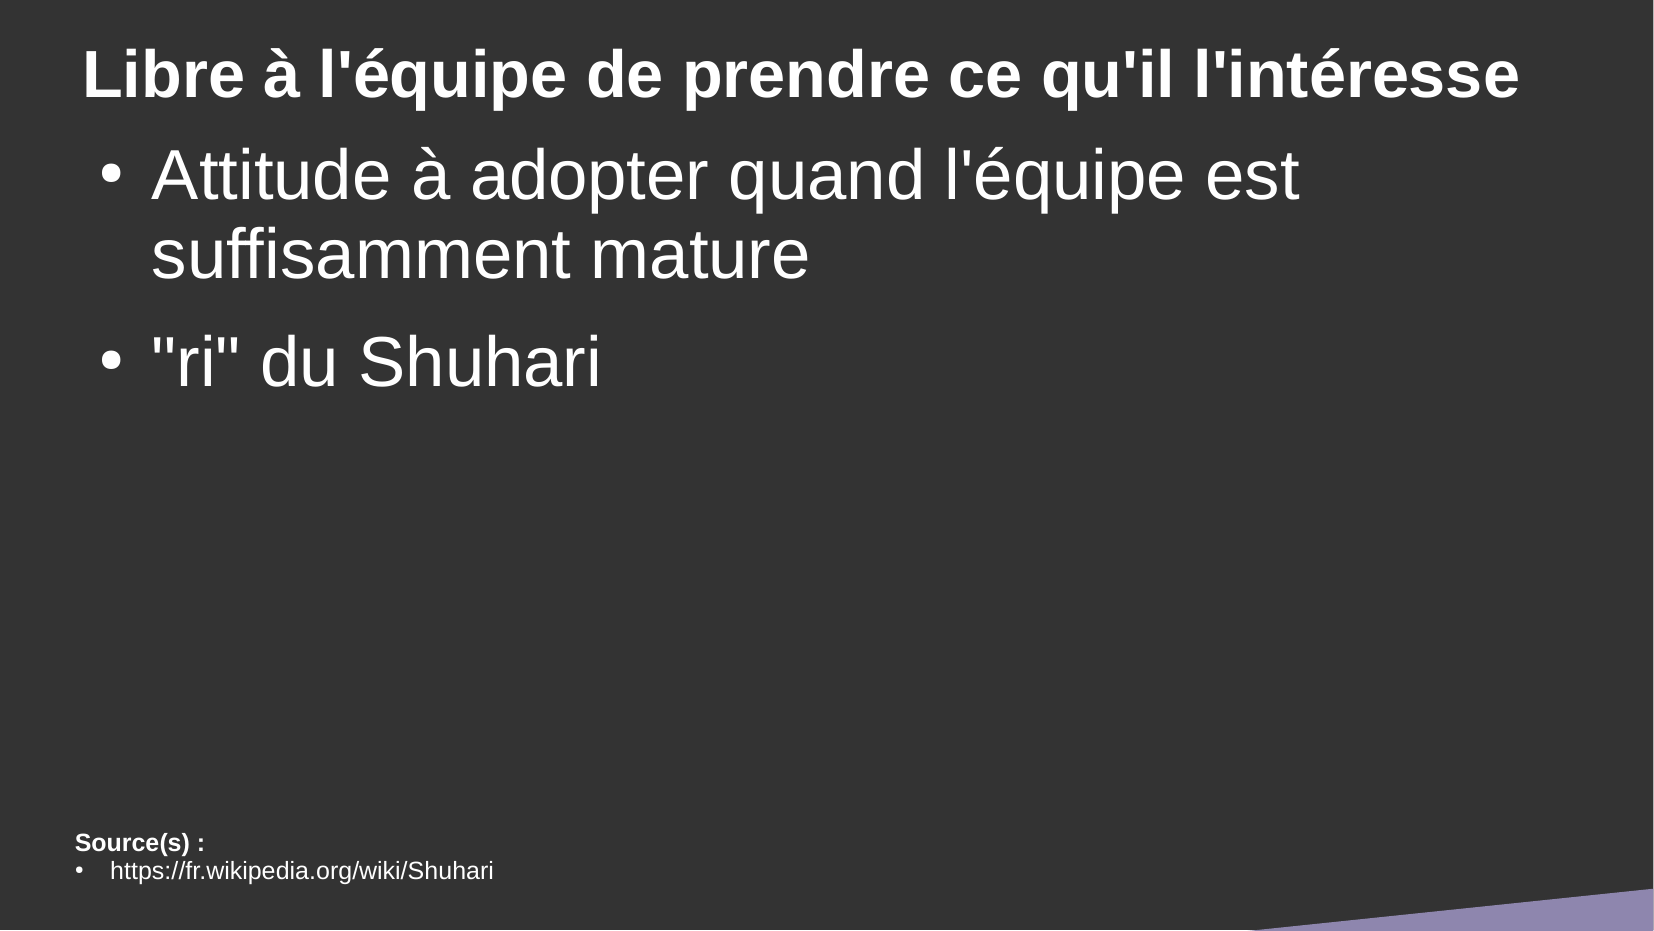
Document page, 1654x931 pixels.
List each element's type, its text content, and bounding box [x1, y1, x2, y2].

title Libre à l'équipe de prendre ce qu'il l'intéresse [82, 37, 1571, 122]
text_box Source(s) : https://fr.wikipedia.org/wiki/Shuhari [60, 821, 1546, 921]
list Attitude à adopter quand l'équipe est suffisamment mature "ri" du Shuhari [80, 135, 1620, 777]
text_box [1247, 888, 1654, 931]
